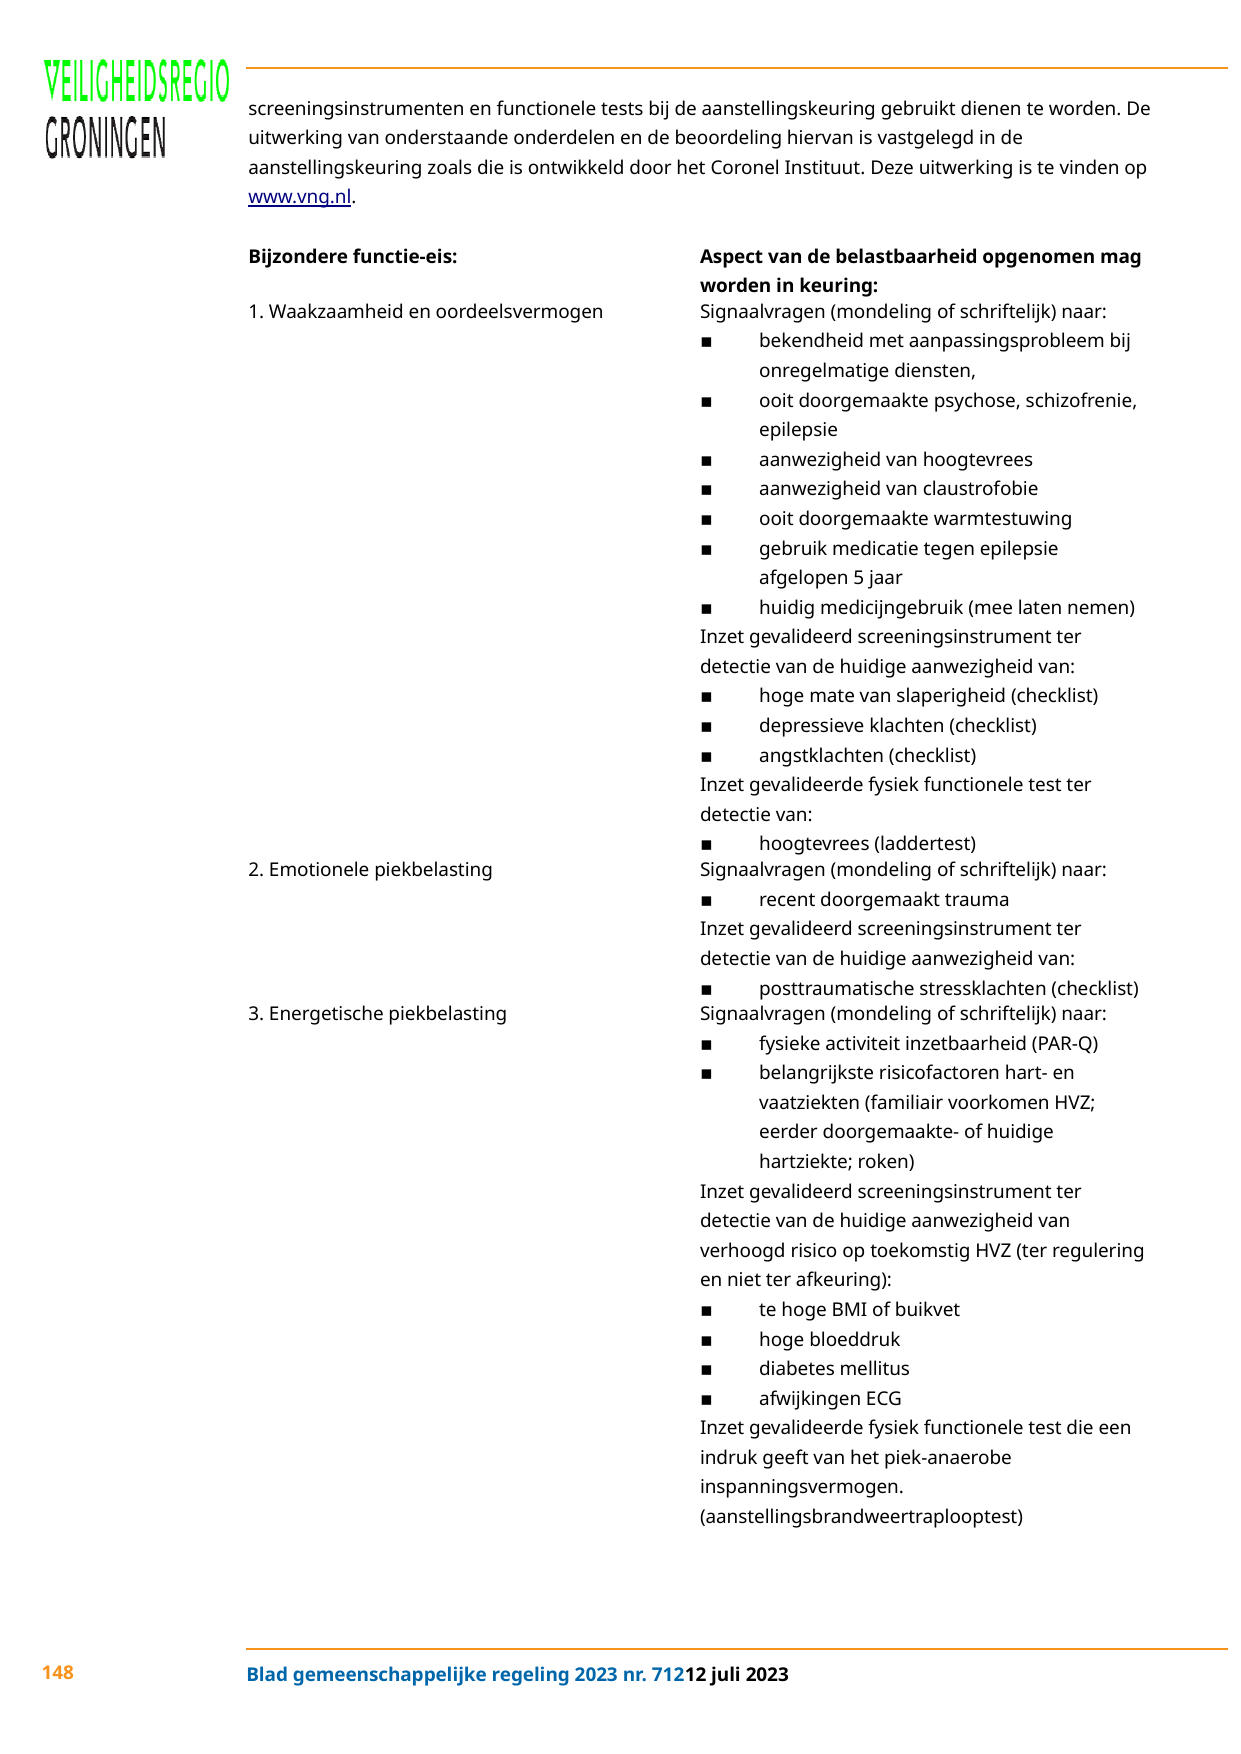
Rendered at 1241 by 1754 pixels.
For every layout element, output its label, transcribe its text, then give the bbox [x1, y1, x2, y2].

table_cell 3. Energetische piekbelasting [248, 1000, 700, 1529]
table_cell 1. Waakzaamheid en oordeelsvermogen [248, 298, 700, 856]
picture [41, 47, 231, 172]
table_cell Signaalvragen (mondeling of schriftelijk) naar: bekendheid met aanpassingsprobleem bij onregelmatige diensten, ooit doorgemaakte psychose, schizofrenie, epilepsie aanwezigheid van hoogtevrees aanwezigheid van claustrofobie ooit doorgemaakte warmtestuwing gebruik medicatie tegen epilepsie afgelopen 5 jaar huidig medicijngebruik (mee laten nemen) Inzet gevalideerd screeningsinstrument ter detectie van de huidige aanwezigheid van: hoge mate van slaperigheid (checklist) depressieve klachten (checklist) angstklachten (checklist) Inzet gevalideerde fysiek functionele test ter detectie van: hoogtevrees (laddertest) [700, 298, 1152, 856]
text screeningsinstrumenten en functionele tests bij de aanstellingskeuring gebruikt dienen te worden. De uitwerking van onderstaande onderdelen en de beoordeling hiervan is vastgelegd in de aanstellingskeuring zoals die is ontwikkeld door het Coronel Instituut. Deze uitwerking is te vinden op www.vng.nl. [248, 95, 1152, 209]
table_cell Signaalvragen (mondeling of schriftelijk) naar: recent doorgemaakt trauma Inzet gevalideerd screeningsinstrument ter detectie van de huidige aanwezigheid van: posttraumatische stressklachten (checklist) [700, 856, 1152, 1000]
table_header Aspect van de belastbaarheid opgenomen mag worden in keuring: [700, 243, 1152, 298]
table_cell Signaalvragen (mondeling of schriftelijk) naar: fysieke activiteit inzetbaarheid (PAR-Q) belangrijkste risicofactoren hart- en vaatziekten (familiair voorkomen HVZ; eerder doorgemaakte- of huidige hartziekte; roken) Inzet gevalideerd screeningsinstrument ter detectie van de huidige aanwezigheid van verhoogd risico op toekomstig HVZ (ter regulering en niet ter afkeuring): te hoge BMI of buikvet hoge bloeddruk diabetes mellitus afwijkingen ECG Inzet gevalideerde fysiek functionele test die een indruk geeft van het piek-anaerobe inspanningsvermogen. (aanstellingsbrandweertraplooptest) [700, 1000, 1152, 1529]
table_cell 2. Emotionele piekbelasting [248, 856, 700, 1000]
table_header Bijzondere functie-eis: [248, 243, 700, 298]
